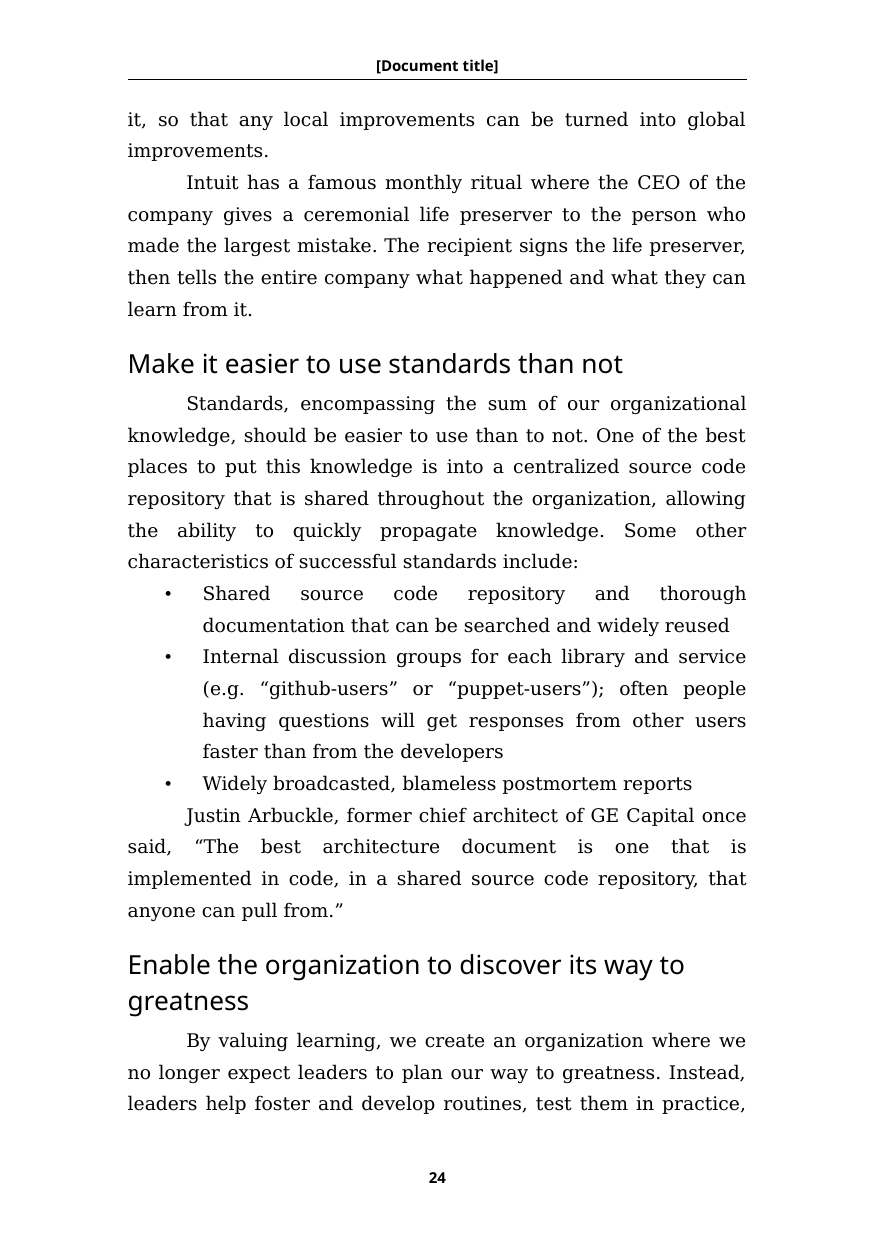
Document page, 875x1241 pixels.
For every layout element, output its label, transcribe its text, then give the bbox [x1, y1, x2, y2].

text Intuit has a famous monthly ritual where the CEO of the company gives a ceremonial life preserver to the person who made the largest mistake. The recipient signs the life preserver, then tells the entire company what happened and what they can learn from it. [127, 172, 747, 321]
list Shared source code repository and thorough documentation that can be searched and widely reused [165, 583, 747, 637]
text it, so that any local improvements can be turned into global improvements. [127, 109, 747, 162]
text By valuing learning, we create an organization where we no longer expect leaders to plan our way to greatness. Instead, leaders help foster and develop routines, test them in practice, [127, 1030, 747, 1115]
subtitle Make it easier to use standards than not [127, 345, 747, 381]
text Standards, encompassing the sum of our organizational knowledge, should be easier to use than to not. One of the best places to put this knowledge is into a centralized source code repository that is shared throughout the organization, allowing the ability to quickly propagate knowledge. Some other characteristics of successful standards include: [127, 393, 747, 573]
text Justin Arbuckle, former chief architect of GE Capital once said, “The best architecture document is one that is implemented in code, in a shared source code repository, that anyone can pull from.” [127, 805, 747, 922]
list Widely broadcasted, blameless postmortem reports [165, 773, 747, 795]
subtitle Enable the organization to discover its way to greatness [127, 946, 747, 1018]
list Internal discussion groups for each library and service (e.g. “github-users” or “puppet-users”); often people having questions will get responses from other users faster than from the developers [165, 647, 747, 763]
